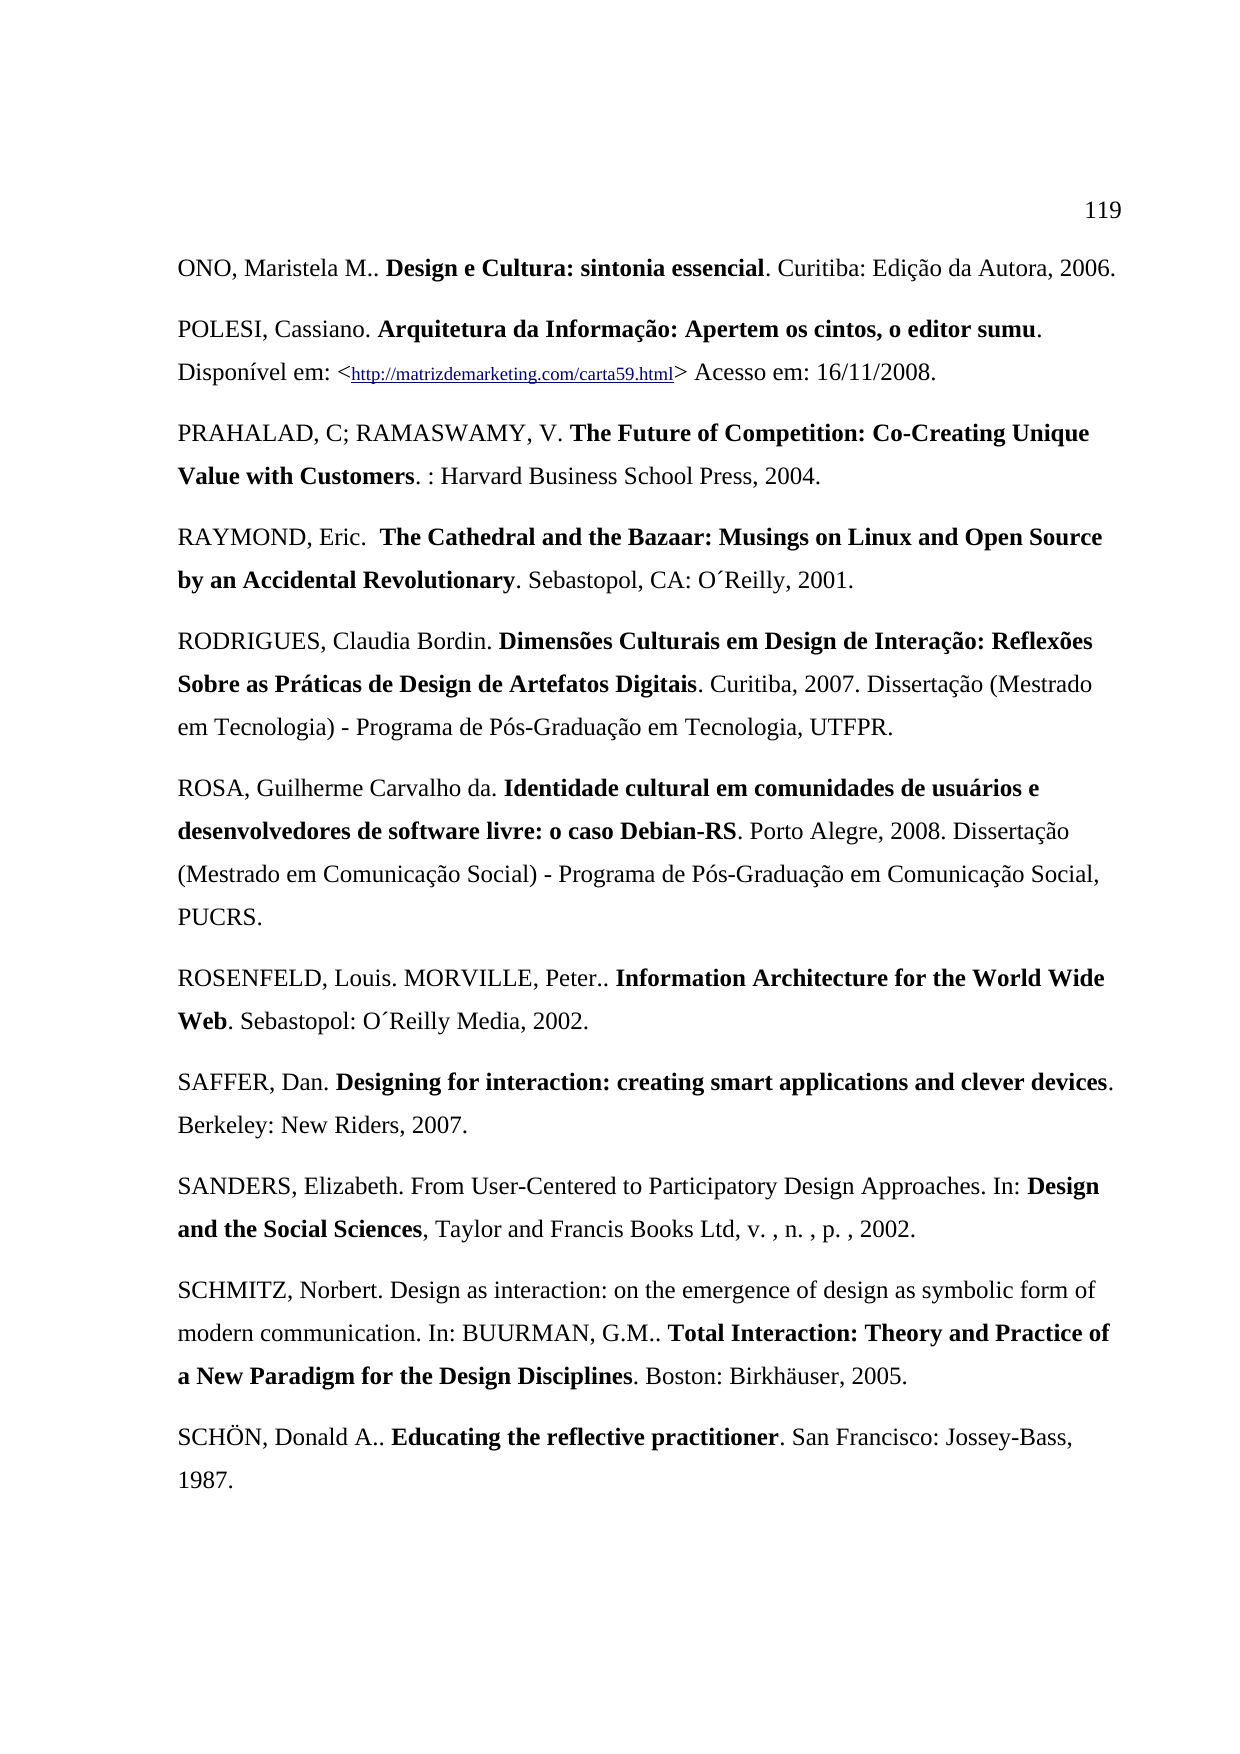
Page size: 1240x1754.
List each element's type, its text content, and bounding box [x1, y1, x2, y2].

text SANDERS, Elizabeth. From User-Centered to Participatory Design Approaches. In: Design and the Social Sciences, Taylor and Francis Books Ltd, v. , n. , p. , 2002. [177, 1171, 1121, 1243]
text ROSA, Guilherme Carvalho da. Identidade cultural em comunidades de usuários e desenvolvedores de software livre: o caso Debian-RS. Porto Alegre, 2008. Dissertação (Mestrado em Comunicação Social) - Programa de Pós-Graduação em Comunicação Social, PUCRS. [177, 773, 1121, 931]
text RODRIGUES, Claudia Bordin. Dimensões Culturais em Design de Interação: Reflexões Sobre as Práticas de Design de Artefatos Digitais. Curitiba, 2007. Dissertação (Mestrado em Tecnologia) - Programa de Pós-Graduação em Tecnologia, UTFPR. [177, 626, 1121, 741]
text ROSENFELD, Louis. MORVILLE, Peter.. Information Architecture for the World Wide Web. Sebastopol: O´Reilly Media, 2002. [177, 963, 1121, 1035]
text POLESI, Cassiano. Arquitetura da Informação: Apertem os cintos, o editor sumu. Disponível em: <http://matrizdemarketing.com/carta59.html> Acesso em: 16/11/2008. [177, 314, 1121, 386]
text RAYMOND, Eric. The Cathedral and the Bazaar: Musings on Linux and Open Source by an Accidental Revolutionary. Sebastopol, CA: O´Reilly, 2001. [177, 522, 1121, 594]
text SAFFER, Dan. Designing for interaction: creating smart applications and clever devices. Berkeley: New Riders, 2007. [177, 1067, 1121, 1139]
text SCHÖN, Donald A.. Educating the reflective practitioner. San Francisco: Jossey-Bass, 1987. [177, 1422, 1121, 1494]
text ONO, Maristela M.. Design e Cultura: sintonia essencial. Curitiba: Edição da Autora, 2006. [177, 253, 1121, 282]
text SCHMITZ, Norbert. Design as interaction: on the emergence of design as symbolic form of modern communication. In: BUURMAN, G.M.. Total Interaction: Theory and Practice of a New Paradigm for the Design Disciplines. Boston: Birkhäuser, 2005. [177, 1275, 1121, 1390]
text PRAHALAD, C; RAMASWAMY, V. The Future of Competition: Co-Creating Unique Value with Customers. : Harvard Business School Press, 2004. [177, 418, 1121, 490]
